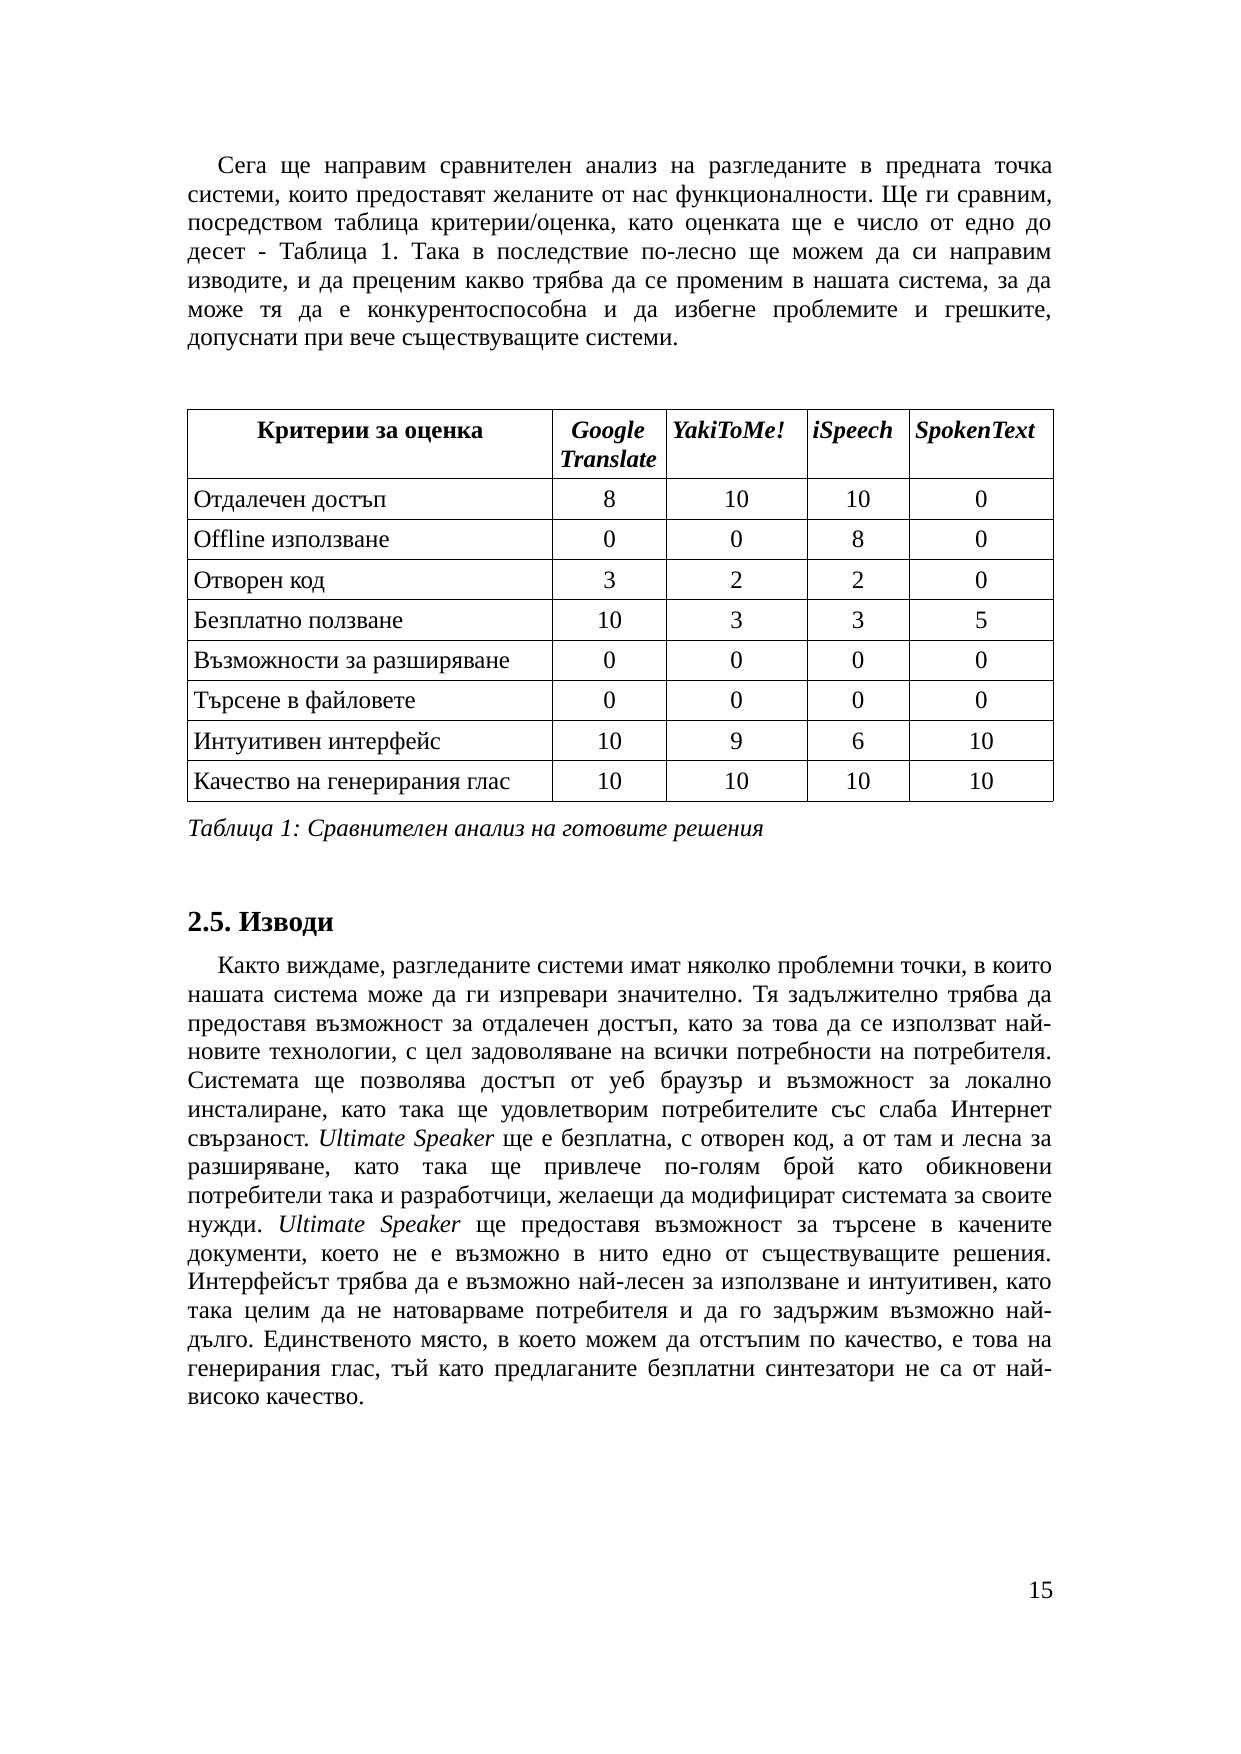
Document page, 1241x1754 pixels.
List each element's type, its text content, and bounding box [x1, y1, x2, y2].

table_cell 0 [667, 681, 807, 720]
table_cell 0 [910, 560, 1053, 599]
table_cell Възможности за разширяване [188, 641, 552, 680]
table_cell Безплатно ползване [188, 600, 552, 639]
table_header Google Translate [553, 410, 666, 478]
table_cell Отворен код [188, 560, 552, 599]
table_cell 6 [808, 721, 909, 760]
table_header SpokenText [910, 410, 1053, 478]
table_cell Търсене в файловете [188, 681, 552, 720]
table_header iSpeech [808, 410, 909, 478]
table_cell 3 [808, 600, 909, 639]
table_cell 0 [667, 520, 807, 559]
table_cell Отдалечен достъп [188, 479, 552, 518]
table_cell 10 [808, 479, 909, 518]
table_cell 0 [910, 681, 1053, 720]
table_cell 3 [553, 560, 666, 599]
table_cell 0 [808, 681, 909, 720]
table_cell Интуитивен интерфейс [188, 721, 552, 760]
table_cell 10 [553, 721, 666, 760]
table_cell 10 [667, 479, 807, 518]
table_cell 0 [910, 479, 1053, 518]
table_cell 8 [808, 520, 909, 559]
table_cell 0 [553, 681, 666, 720]
table_cell 9 [667, 721, 807, 760]
table_cell 2 [667, 560, 807, 599]
table_cell 10 [553, 761, 666, 801]
table_cell 0 [808, 641, 909, 680]
table_cell 10 [910, 721, 1053, 760]
table_cell 2 [808, 560, 909, 599]
table_header YakiToMe! [667, 410, 807, 478]
table_header Критерии за оценка [188, 410, 552, 478]
table_cell 10 [553, 600, 666, 639]
text Сега ще направим сравнителен анализ на разгледаните в предната точка системи, които предоставят желаните от нас функционалности. Ще ги сравним, посредством таблица критерии/оценка, като оценката ще е число от едно до десет - Таблица 1. Така в последствие по-лесно ще можем да си направим изводите, и да преценим какво трябва да се променим в нашата система, за да може тя да е конкурентоспособна и да избегне проблемите и грешките, допуснати при вече съществуващите системи. [187, 150, 1053, 351]
table_cell 0 [910, 641, 1053, 680]
text Както виждаме, разгледаните системи имат няколко проблемни точки, в които нашата система може да ги изпревари значително. Тя задължително трябва да предоставя възможност за отдалечен достъп, като за това да се използват най-новите технологии, с цел задоволяване на всички потребности на потребителя. Системата ще позволява достъп от уеб браузър и възможност за локално инсталиране, като така ще удовлетворим потребителите със слаба Интернет свързаност. Ultimate Speaker ще е безплатна, с отворен код, а от там и лесна за разширяване, като така ще привлече по-голям брой като обикновени потребители така и разработчици, желаещи да модифицират системата за своите нужди. Ultimate Speaker ще предоставя възможност за търсене в качените документи, което не е възможно в нито едно от съществуващите решения. Интерфейсът трябва да е възможно най-лесен за използване и интуитивен, като така целим да не натоварваме потребителя и да го задържим възможно най-дълго. Единственото място, в което можем да отстъпим по качество, е това на генерирания глас, тъй като предлаганите безплатни синтезатори не са от най-високо качество. [187, 950, 1053, 1410]
table_cell 3 [667, 600, 807, 639]
table_cell 0 [553, 641, 666, 680]
table_cell 0 [910, 520, 1053, 559]
table_cell Offline използване [188, 520, 552, 559]
table_cell 5 [910, 600, 1053, 639]
table_cell 0 [553, 520, 666, 559]
table_cell 8 [553, 479, 666, 518]
table_cell 10 [667, 761, 807, 801]
table_cell 10 [808, 761, 909, 801]
table_cell 0 [667, 641, 807, 680]
subtitle 2.5. Изводи [187, 904, 1053, 938]
table_cell Качество на генерирания глас [188, 761, 552, 801]
text Таблица 1: Сравнителен анализ на готовите решения [187, 813, 1053, 842]
table_cell 10 [910, 761, 1053, 801]
